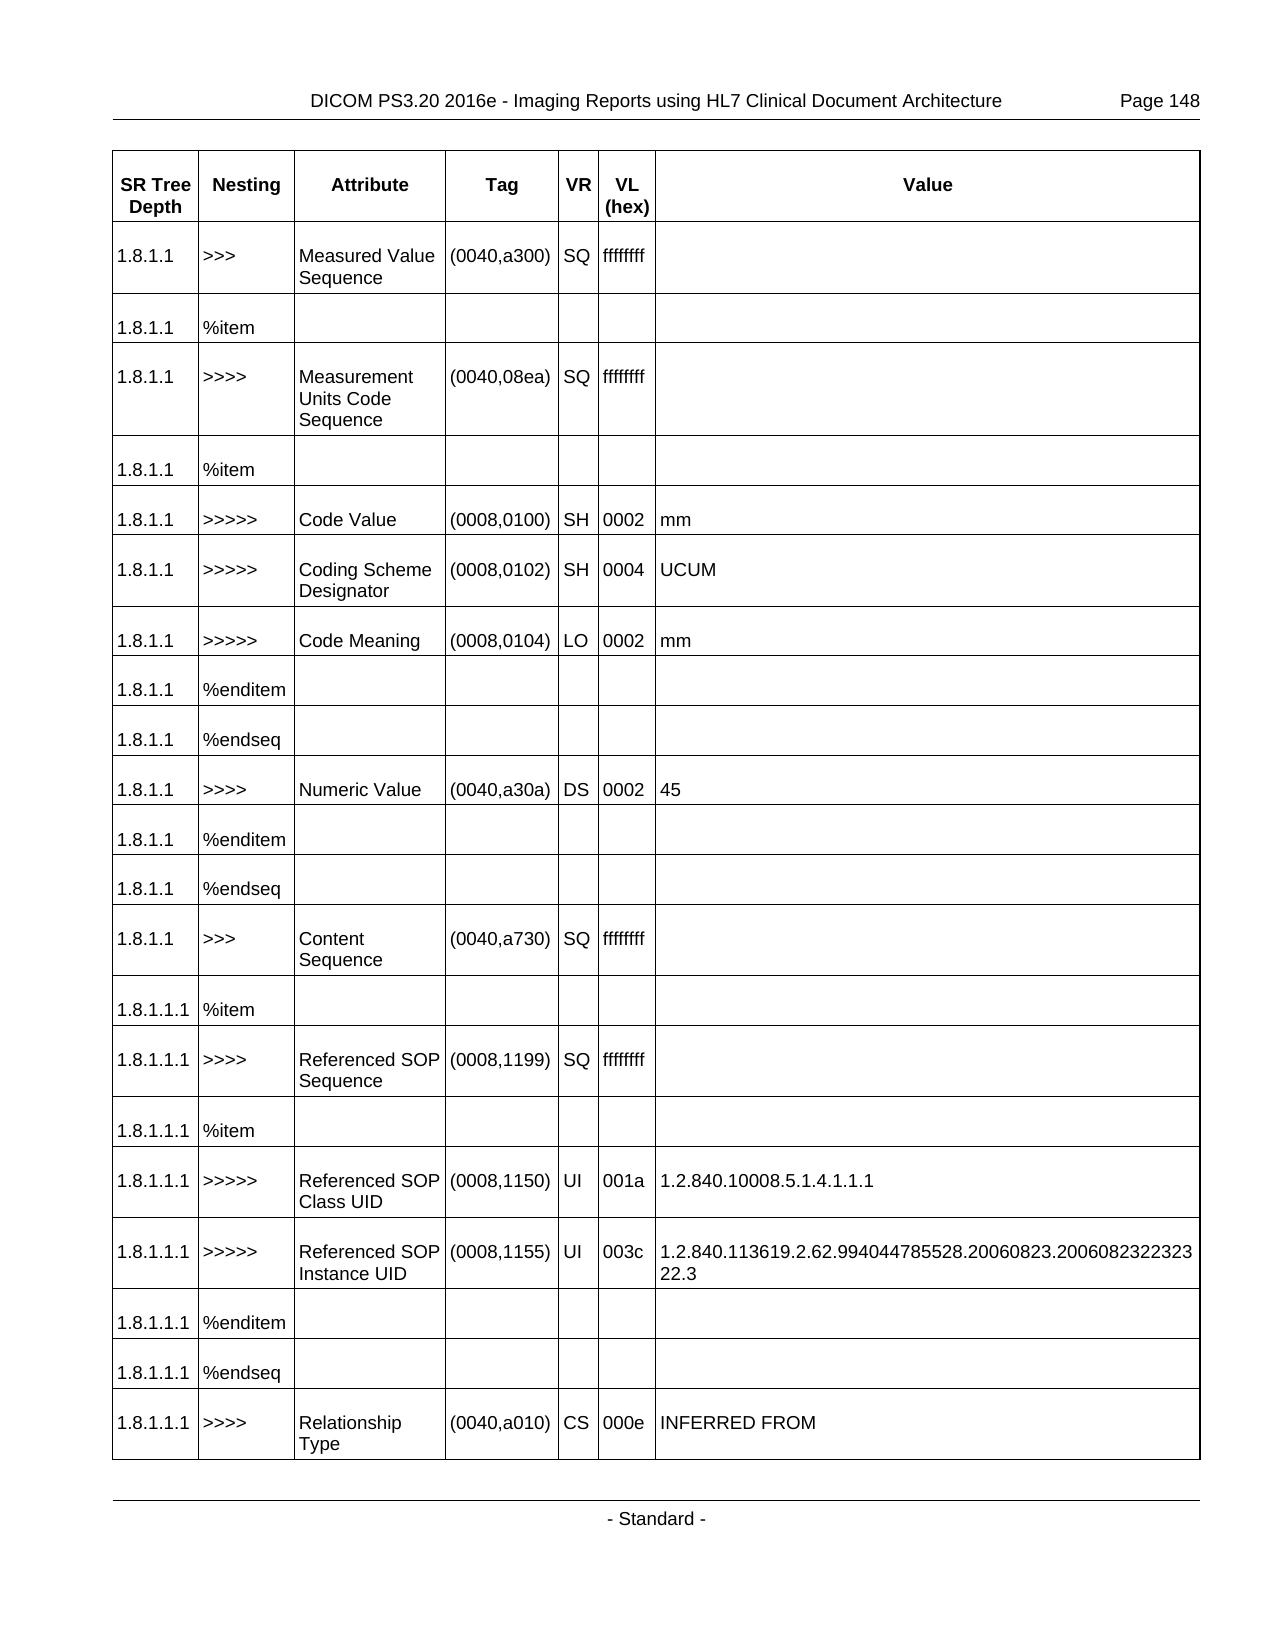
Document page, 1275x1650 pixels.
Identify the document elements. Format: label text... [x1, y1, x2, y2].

table_cell [295, 1097, 445, 1146]
table_cell 1.8.1.1 [113, 343, 198, 435]
table_cell >>>> [199, 343, 294, 435]
table_cell [446, 294, 558, 342]
table_cell [295, 805, 445, 854]
table_cell [446, 805, 558, 854]
table_cell %item [199, 976, 294, 1025]
table_cell [446, 1097, 558, 1146]
table_cell %endseq [199, 855, 294, 904]
table_cell [656, 805, 1199, 854]
table_cell Measurement Units Code Sequence [295, 343, 445, 435]
table_cell ffffffff [599, 905, 655, 975]
table_cell [656, 436, 1199, 485]
table_cell [559, 1339, 598, 1387]
table_cell 1.8.1.1.1 [113, 1339, 198, 1387]
table_cell 1.8.1.1 [113, 486, 198, 534]
table_cell 0002 [599, 756, 655, 804]
table_cell mm [656, 486, 1199, 534]
table_cell 1.8.1.1 [113, 656, 198, 705]
table_cell 1.8.1.1 [113, 855, 198, 904]
table_cell [295, 656, 445, 705]
table_cell [599, 805, 655, 854]
table_cell Code Meaning [295, 607, 445, 655]
table_cell 1.2.840.113619.2.62.994044785528.20060823.200608232232322.3 [656, 1218, 1199, 1288]
table_cell [446, 1339, 558, 1387]
table_header VL (hex) [599, 151, 655, 221]
table_cell 1.8.1.1.1 [113, 1097, 198, 1146]
table_header Nesting [199, 151, 294, 221]
table_cell >>>>> [199, 1147, 294, 1217]
table_cell %item [199, 1097, 294, 1146]
table_cell Content Sequence [295, 905, 445, 975]
table_cell >>>> [199, 756, 294, 804]
table_cell (0040,a010) [446, 1389, 558, 1459]
table_cell Code Value [295, 486, 445, 534]
table_cell [559, 855, 598, 904]
table_cell (0040,08ea) [446, 343, 558, 435]
table_cell [656, 222, 1199, 292]
table_cell [599, 294, 655, 342]
table_cell 1.8.1.1.1 [113, 976, 198, 1025]
table_cell LO [559, 607, 598, 655]
table_cell %endseq [199, 1339, 294, 1387]
table_cell [559, 706, 598, 755]
table_cell UCUM [656, 535, 1199, 606]
table_cell %enditem [199, 805, 294, 854]
table_cell [656, 1097, 1199, 1146]
table_cell ffffffff [599, 1026, 655, 1096]
table_cell [295, 1339, 445, 1387]
table_cell >>>>> [199, 1218, 294, 1288]
table_cell 1.8.1.1 [113, 607, 198, 655]
table_cell 0004 [599, 535, 655, 606]
table_cell >>>> [199, 1389, 294, 1459]
table_cell >>> [199, 222, 294, 292]
table_cell 1.8.1.1 [113, 706, 198, 755]
table_cell [599, 1289, 655, 1338]
table_cell [599, 976, 655, 1025]
table_cell [599, 1097, 655, 1146]
table_cell [656, 706, 1199, 755]
table_cell (0008,0104) [446, 607, 558, 655]
table_cell Referenced SOP Sequence [295, 1026, 445, 1096]
table_header VR [559, 151, 598, 221]
table_cell [295, 436, 445, 485]
table_cell 1.8.1.1 [113, 294, 198, 342]
table_cell 1.8.1.1.1 [113, 1289, 198, 1338]
table_cell Coding Scheme Designator [295, 535, 445, 606]
table_cell 1.8.1.1.1 [113, 1389, 198, 1459]
table_cell 1.8.1.1 [113, 756, 198, 804]
table_cell %item [199, 294, 294, 342]
table_header SR Tree Depth [113, 151, 198, 221]
table_cell [599, 436, 655, 485]
table_cell [656, 1339, 1199, 1387]
table_cell 0002 [599, 486, 655, 534]
table_cell [656, 294, 1199, 342]
table_cell ffffffff [599, 343, 655, 435]
table_cell UI [559, 1218, 598, 1288]
table_cell [656, 905, 1199, 975]
table_cell INFERRED FROM [656, 1389, 1199, 1459]
table_cell SH [559, 535, 598, 606]
table_cell [559, 1097, 598, 1146]
table_header Tag [446, 151, 558, 221]
table_cell [295, 855, 445, 904]
table_cell [295, 976, 445, 1025]
table_cell (0008,1155) [446, 1218, 558, 1288]
table_cell 1.8.1.1.1 [113, 1147, 198, 1217]
table_cell [295, 1289, 445, 1338]
table_cell [559, 1289, 598, 1338]
table_cell %enditem [199, 656, 294, 705]
table_header Value [656, 151, 1199, 221]
table_cell (0040,a30a) [446, 756, 558, 804]
table_cell (0040,a730) [446, 905, 558, 975]
table_cell Measured Value Sequence [295, 222, 445, 292]
table_cell [656, 976, 1199, 1025]
table_cell SH [559, 486, 598, 534]
table_cell >>>>> [199, 486, 294, 534]
table_cell CS [559, 1389, 598, 1459]
table_cell [446, 855, 558, 904]
table_cell 1.8.1.1 [113, 436, 198, 485]
table_cell [559, 656, 598, 705]
table_cell 1.2.840.10008.5.1.4.1.1.1 [656, 1147, 1199, 1217]
table_cell [446, 436, 558, 485]
table_cell 1.8.1.1 [113, 805, 198, 854]
table_cell [656, 1026, 1199, 1096]
table_cell (0008,0100) [446, 486, 558, 534]
table_cell 1.8.1.1 [113, 535, 198, 606]
table_cell SQ [559, 905, 598, 975]
table_cell Referenced SOP Class UID [295, 1147, 445, 1217]
table_cell 0002 [599, 607, 655, 655]
table_cell %item [199, 436, 294, 485]
table_cell Referenced SOP Instance UID [295, 1218, 445, 1288]
table_cell 003c [599, 1218, 655, 1288]
table_header Attribute [295, 151, 445, 221]
table_cell SQ [559, 222, 598, 292]
table_cell ffffffff [599, 222, 655, 292]
table_cell (0040,a300) [446, 222, 558, 292]
table_cell [599, 855, 655, 904]
table_cell %enditem [199, 1289, 294, 1338]
table_cell mm [656, 607, 1199, 655]
table_cell [599, 1339, 655, 1387]
table_cell SQ [559, 343, 598, 435]
table_cell [295, 294, 445, 342]
table_cell [295, 706, 445, 755]
table_cell DS [559, 756, 598, 804]
table_cell SQ [559, 1026, 598, 1096]
table_cell %endseq [199, 706, 294, 755]
table_cell >>>>> [199, 535, 294, 606]
table_cell [559, 294, 598, 342]
table_cell 45 [656, 756, 1199, 804]
table_cell [446, 656, 558, 705]
table_cell >>> [199, 905, 294, 975]
table_cell 1.8.1.1 [113, 222, 198, 292]
table_cell 1.8.1.1 [113, 905, 198, 975]
table_cell (0008,0102) [446, 535, 558, 606]
table_cell [559, 976, 598, 1025]
table_cell 1.8.1.1.1 [113, 1026, 198, 1096]
table_cell (0008,1150) [446, 1147, 558, 1217]
table_cell 001a [599, 1147, 655, 1217]
table_cell (0008,1199) [446, 1026, 558, 1096]
table_cell Relationship Type [295, 1389, 445, 1459]
table_cell [446, 1289, 558, 1338]
table_cell [446, 976, 558, 1025]
table_cell Numeric Value [295, 756, 445, 804]
table_cell [656, 343, 1199, 435]
table_cell [446, 706, 558, 755]
table_cell UI [559, 1147, 598, 1217]
table_cell >>>>> [199, 607, 294, 655]
table_cell [599, 706, 655, 755]
table_cell [559, 805, 598, 854]
table_cell [656, 1289, 1199, 1338]
table_cell >>>> [199, 1026, 294, 1096]
table_cell [656, 855, 1199, 904]
table_cell [559, 436, 598, 485]
table_cell [599, 656, 655, 705]
table_cell 1.8.1.1.1 [113, 1218, 198, 1288]
table_cell [656, 656, 1199, 705]
table_cell 000e [599, 1389, 655, 1459]
